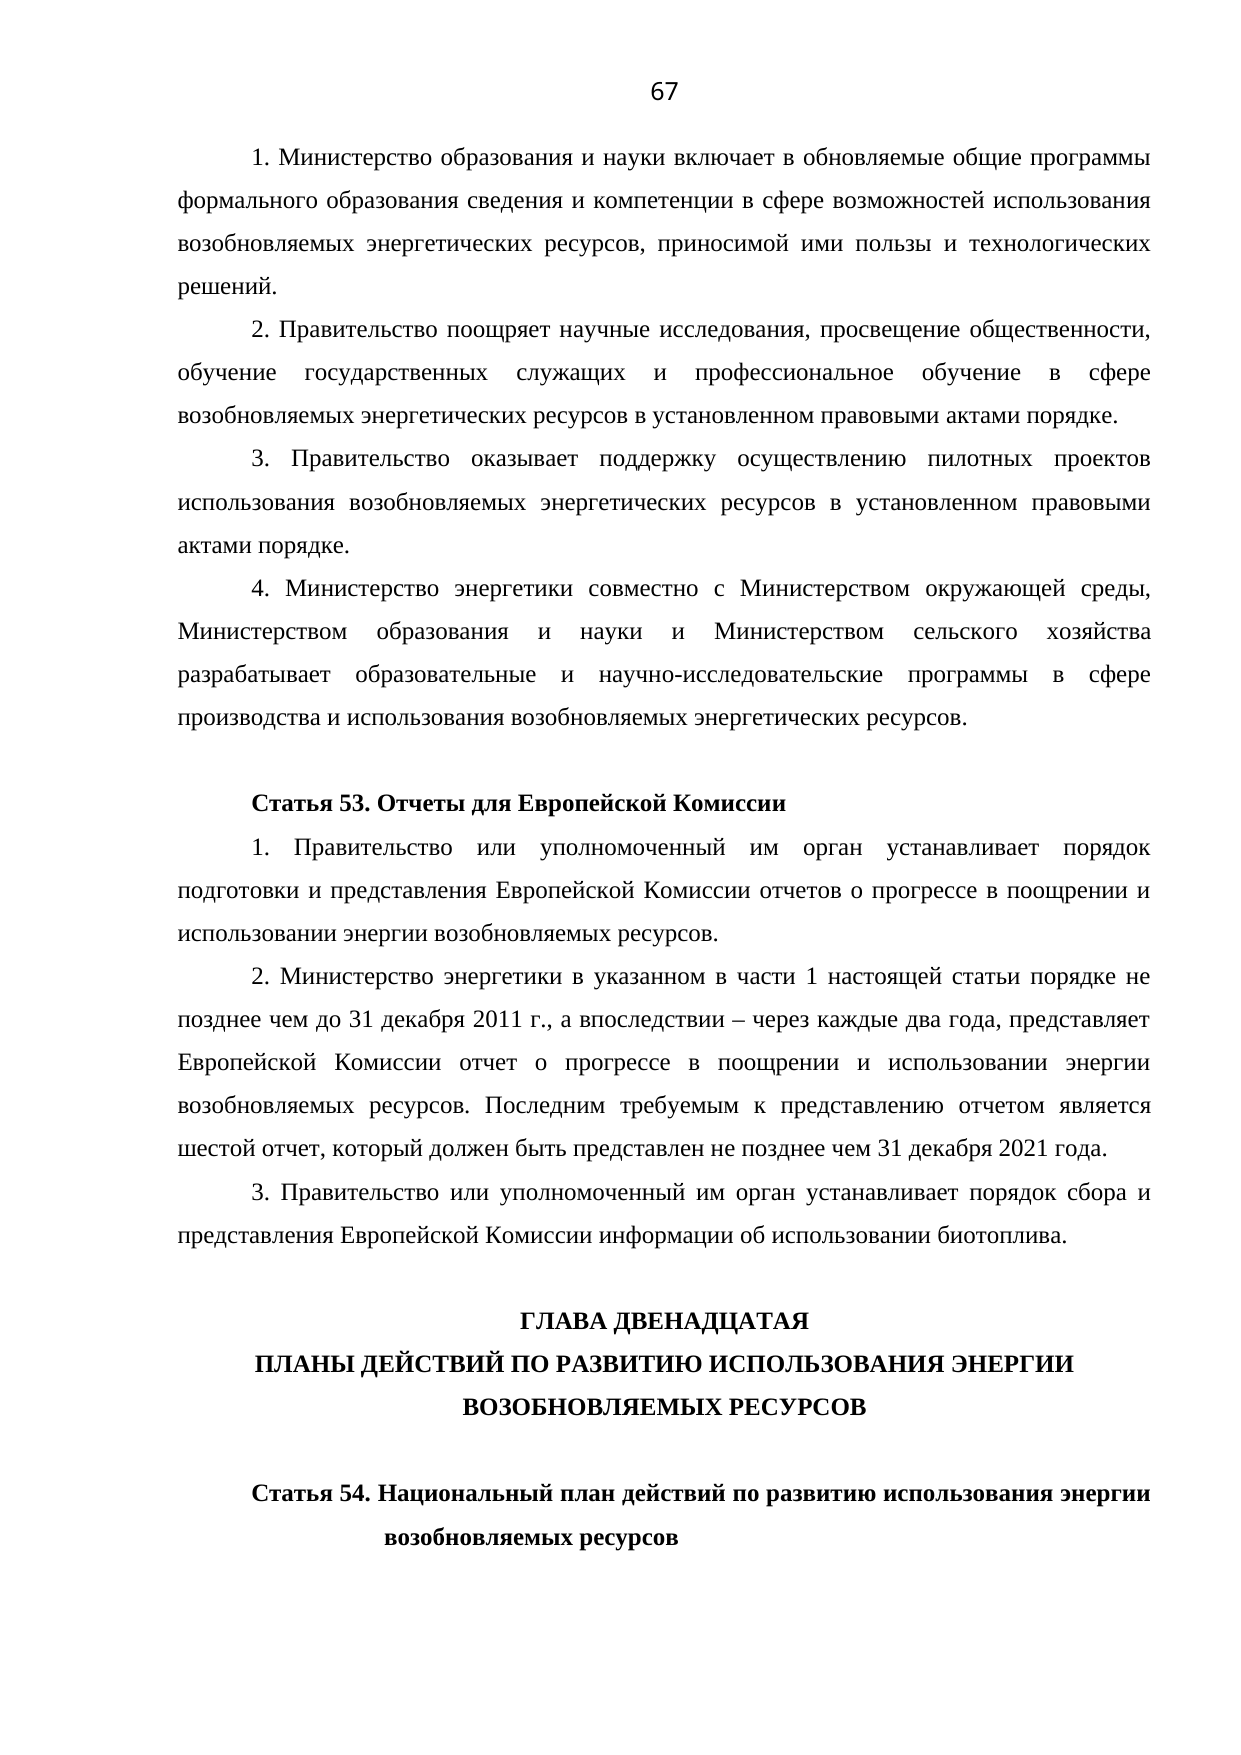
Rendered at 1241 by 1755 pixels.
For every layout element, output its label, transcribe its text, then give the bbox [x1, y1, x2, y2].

text 1. Министерство образования и науки включает в обновляемые общие программы формального образования сведения и компетенции в сфере возможностей использования возобновляемых энергетических ресурсов, приносимой ими пользы и технологических решений. [177, 142, 1152, 300]
text ПЛАНЫ ДЕЙСТВИЙ ПО РАЗВИТИЮ ИСПОЛЬЗОВАНИЯ ЭНЕРГИИ ВОЗОБНОВЛЯЕМЫХ РЕСУРСОВ [177, 1349, 1152, 1421]
text 1. Правительство или уполномоченный им орган устанавливает порядок подготовки и представления Европейской Комиссии отчетов о прогрессе в поощрении и использовании энергии возобновляемых ресурсов. [177, 832, 1152, 947]
text 4. Министерство энергетики совместно с Министерством окружающей среды, Министерством образования и науки и Министерством сельского хозяйства разрабатывает образовательные и научно-исследовательские программы в сфере производства и использования возобновляемых энергетических ресурсов. [177, 573, 1152, 731]
text 2. Министерство энергетики в указанном в части 1 настоящей статьи порядке не позднее чем до 31 декабря 2011 г., а впоследствии – через каждые два года, представляет Европейской Комиссии отчет о прогрессе в поощрении и использовании энергии возобновляемых ресурсов. Последним требуемым к представлению отчетом является шестой отчет, который должен быть представлен не позднее чем 31 декабря 2021 года. [177, 961, 1152, 1162]
text 3. Правительство оказывает поддержку осуществлению пилотных проектов использования возобновляемых энергетических ресурсов в установленном правовыми актами порядке. [177, 443, 1152, 558]
text 3. Правительство или уполномоченный им орган устанавливает порядок сбора и представления Европейской Комиссии информации об использовании биотоплива. [177, 1177, 1152, 1248]
text ГЛАВА ДВЕНАДЦАТАЯ [177, 1306, 1152, 1335]
text Статья 54. Национальный план действий по развитию использования энергии возобновляемых ресурсов [251, 1478, 1152, 1550]
text Статья 53. Отчеты для Европейской Комиссии [177, 788, 1152, 817]
text 2. Правительство поощряет научные исследования, просвещение общественности, обучение государственных служащих и профессиональное обучение в сфере возобновляемых энергетических ресурсов в установленном правовыми актами порядке. [177, 314, 1152, 429]
